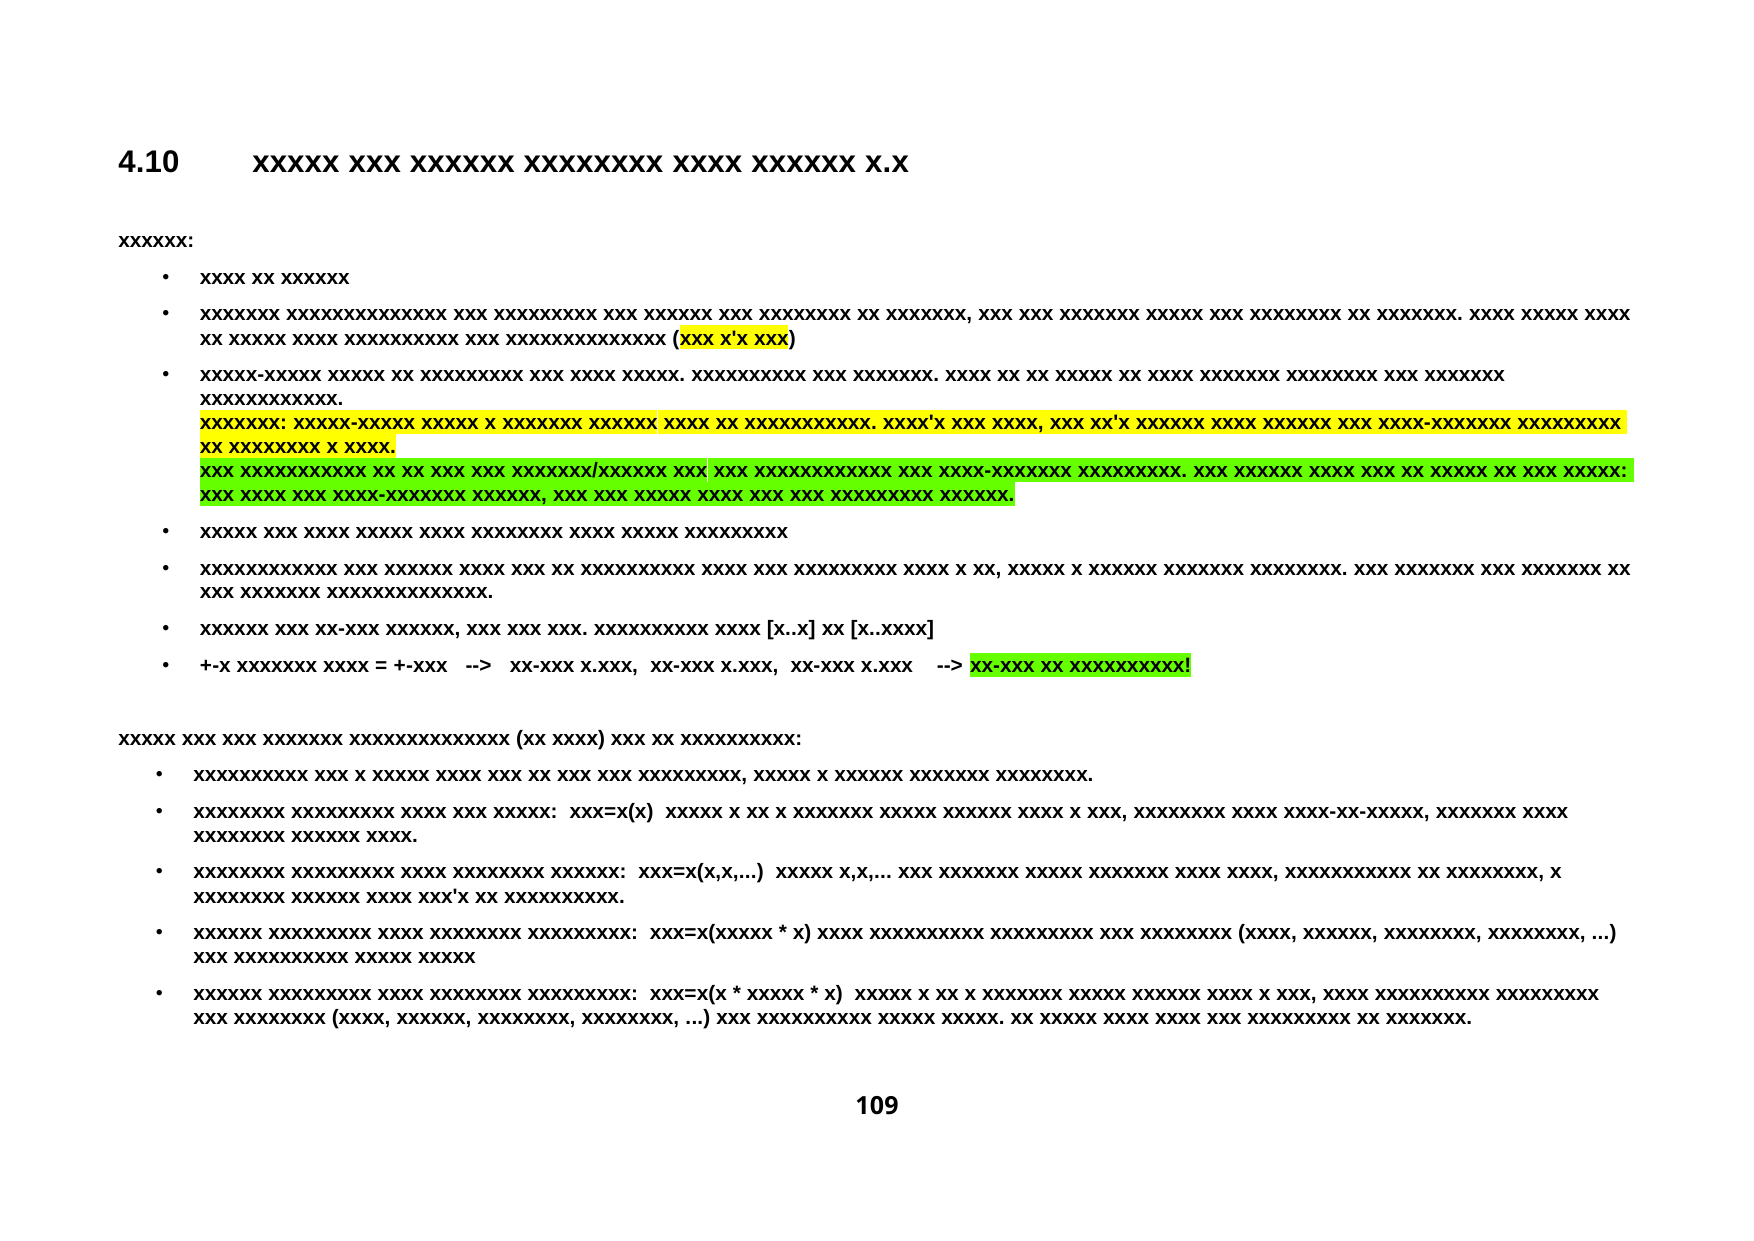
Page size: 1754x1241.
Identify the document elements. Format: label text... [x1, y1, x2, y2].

text xxxxx xxx xxx xxxxxxx xxxxxxxxxxxxxx (xx xxxx) xxx xx xxxxxxxxxx: [118, 726, 1636, 750]
subtitle xxxxx xxx xxxxxx xxxxxxxx xxxx xxxxxx x.x [118, 143, 1636, 179]
list xxxxxx xxx xx-xxx xxxxxx, xxx xxx xxx. xxxxxxxxxx xxxx [x..x] xx [x..xxxx] [162, 616, 1636, 640]
list xxxxxx xxxxxxxxx xxxx xxxxxxxx xxxxxxxxx: xxx=x(x * xxxxx * x) xxxxx x xx x xxxxxxx xxxxx xxxxxx xxxx x xxx, xxxx xxxxxxxxxx xxxxxxxxx xxx xxxxxxxx (xxxx, xxxxxx, xxxxxxxx, xxxxxxxx, ...) xxx xxxxxxxxxx xxxxx xxxxx. xx xxxxx xxxx xxxx xxx xxxxxxxxx xx xxxxxxx. [156, 981, 1636, 1029]
list xxxxxxx xxxxxxxxxxxxxx xxx xxxxxxxxx xxx xxxxxx xxx xxxxxxxx xx xxxxxxx, xxx xxx xxxxxxx xxxxx xxx xxxxxxxx xx xxxxxxx. xxxx xxxxx xxxx xx xxxxx xxxx xxxxxxxxxx xxx xxxxxxxxxxxxxx (xxx x'x xxx) [162, 301, 1636, 349]
list xxxxxxxxxx xxx x xxxxx xxxx xxx xx xxx xxx xxxxxxxxx, xxxxx x xxxxxx xxxxxxx xxxxxxxx. [156, 762, 1636, 786]
list +-x xxxxxxx xxxx = +-xxx --> xx-xxx x.xxx, xx-xxx x.xxx, xx-xxx x.xxx --> xx-xxx xx xxxxxxxxxx! [162, 653, 1636, 677]
list xxxxx xxx xxxx xxxxx xxxx xxxxxxxx xxxx xxxxx xxxxxxxxx [162, 519, 1636, 543]
list xxxxxx xxxxxxxxx xxxx xxxxxxxx xxxxxxxxx: xxx=x(xxxxx * x) xxxx xxxxxxxxxx xxxxxxxxx xxx xxxxxxxx (xxxx, xxxxxx, xxxxxxxx, xxxxxxxx, ...) xxx xxxxxxxxxx xxxxx xxxxx [156, 920, 1636, 968]
list xxxxx-xxxxx xxxxx xx xxxxxxxxx xxx xxxx xxxxx. xxxxxxxxxx xxx xxxxxxx. xxxx xx xx xxxxx xx xxxx xxxxxxx xxxxxxxx xxx xxxxxxx xxxxxxxxxxxx. xxxxxxx: xxxxx-xxxxx xxxxx x xxxxxxx xxxxxx xxxx xx xxxxxxxxxxx. xxxx'x xxx xxxx, xxx xx'x xxxxxx xxxx xxxxxx xxx xxxx-xxxxxxx xxxxxxxxx xx xxxxxxxx x xxxx. xxx xxxxxxxxxxx xx xx xxx xxx xxxxxxx/xxxxxx xxx xxx xxxxxxxxxxxx xxx xxxx-xxxxxxx xxxxxxxxx. xxx xxxxxx xxxx xxx xx xxxxx xx xxx xxxxx: xxx xxxx xxx xxxx-xxxxxxx xxxxxx, xxx xxx xxxxx xxxx xxx xxx xxxxxxxxx xxxxxx. [162, 362, 1636, 506]
list xxxxxxxxxxxx xxx xxxxxx xxxx xxx xx xxxxxxxxxx xxxx xxx xxxxxxxxx xxxx x xx, xxxxx x xxxxxx xxxxxxx xxxxxxxx. xxx xxxxxxx xxx xxxxxxx xx xxx xxxxxxx xxxxxxxxxxxxxx. [162, 555, 1636, 603]
list xxxx xx xxxxxx [162, 265, 1636, 289]
list xxxxxxxx xxxxxxxxx xxxx xxx xxxxx: xxx=x(x) xxxxx x xx x xxxxxxx xxxxx xxxxxx xxxx x xxx, xxxxxxxx xxxx xxxx-xx-xxxxx, xxxxxxx xxxx xxxxxxxx xxxxxx xxxx. [156, 799, 1636, 847]
list xxxxxxxx xxxxxxxxx xxxx xxxxxxxx xxxxxx: xxx=x(x,x,...) xxxxx x,x,... xxx xxxxxxx xxxxx xxxxxxx xxxx xxxx, xxxxxxxxxxx xx xxxxxxxx, x xxxxxxxx xxxxxx xxxx xxx'x xx xxxxxxxxxx. [156, 859, 1636, 908]
text xxxxxx: [118, 228, 1636, 252]
